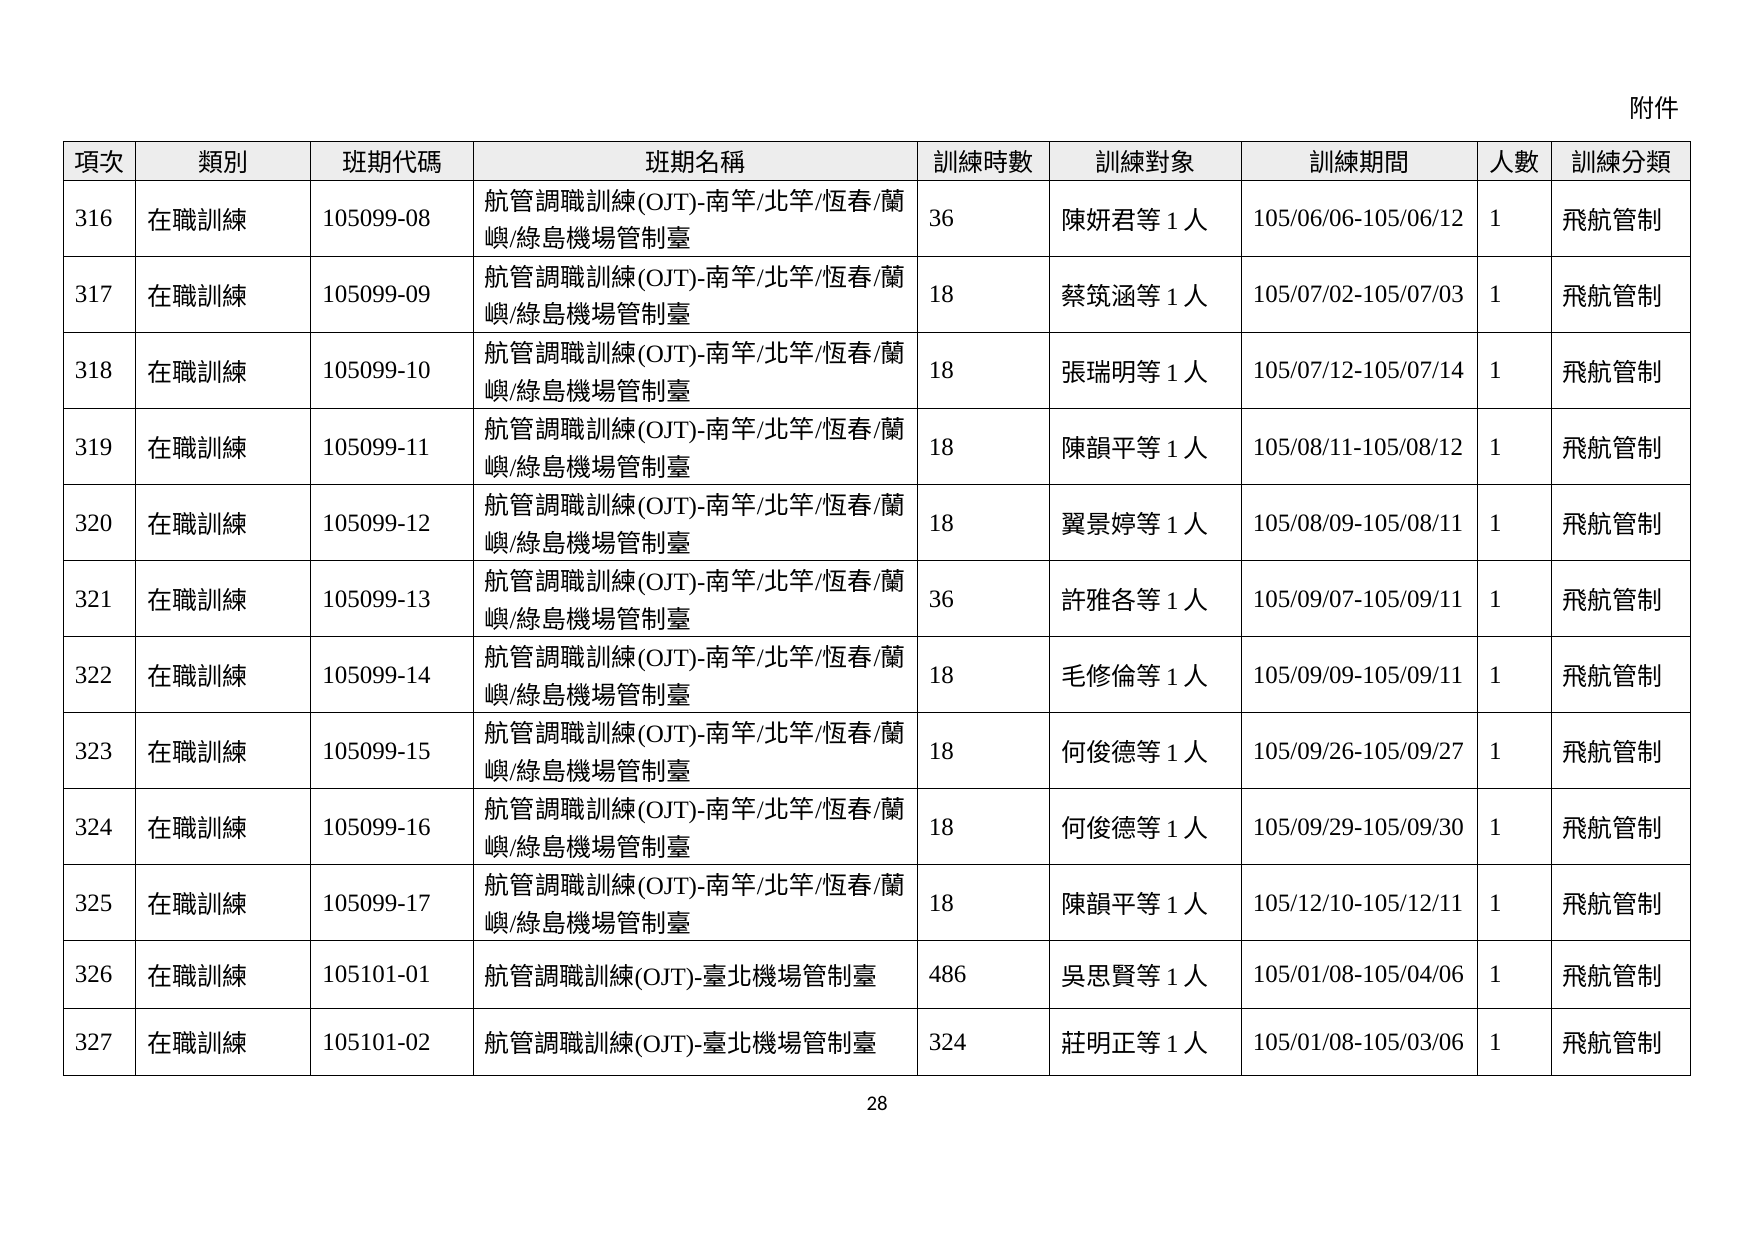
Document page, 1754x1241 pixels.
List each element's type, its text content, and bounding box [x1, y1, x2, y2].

table_cell 陳妍君等1人 [1050, 181, 1241, 256]
table_cell 1 [1478, 941, 1551, 1008]
table_cell 324 [918, 1009, 1049, 1075]
table_cell 許雅各等1人 [1050, 561, 1241, 636]
table_cell 326 [64, 941, 135, 1008]
table_cell 在職訓練 [136, 637, 310, 712]
table_cell 飛航管制 [1552, 485, 1690, 560]
table_cell 在職訓練 [136, 409, 310, 484]
table_cell 1 [1478, 485, 1551, 560]
table_cell 飛航管制 [1552, 409, 1690, 484]
table_cell 18 [918, 713, 1049, 788]
table_cell 航管調職訓練(OJT)-南竿/北竿/恆春/蘭嶼/綠島機場管制臺 [474, 333, 917, 408]
table_cell 105/09/09-105/09/11 [1242, 637, 1477, 712]
table_cell 航管調職訓練(OJT)-南竿/北竿/恆春/蘭嶼/綠島機場管制臺 [474, 713, 917, 788]
table_cell 1 [1478, 333, 1551, 408]
table_cell 在職訓練 [136, 865, 310, 940]
table_cell 飛航管制 [1552, 865, 1690, 940]
table_cell 1 [1478, 257, 1551, 332]
table_header 訓練對象 [1050, 142, 1241, 180]
table_cell 航管調職訓練(OJT)-南竿/北竿/恆春/蘭嶼/綠島機場管制臺 [474, 409, 917, 484]
table_cell 321 [64, 561, 135, 636]
table_cell 航管調職訓練(OJT)-南竿/北竿/恆春/蘭嶼/綠島機場管制臺 [474, 181, 917, 256]
table_cell 1 [1478, 637, 1551, 712]
table_cell 吳思賢等1人 [1050, 941, 1241, 1008]
table_cell 在職訓練 [136, 713, 310, 788]
table_header 人數 [1478, 142, 1551, 180]
table_cell 105099-12 [311, 485, 473, 560]
table_header 訓練時數 [918, 142, 1049, 180]
table_cell 36 [918, 181, 1049, 256]
table_cell 18 [918, 257, 1049, 332]
table_cell 105/01/08-105/04/06 [1242, 941, 1477, 1008]
table_cell 105/08/09-105/08/11 [1242, 485, 1477, 560]
table_cell 105099-15 [311, 713, 473, 788]
table_cell 航管調職訓練(OJT)-南竿/北竿/恆春/蘭嶼/綠島機場管制臺 [474, 485, 917, 560]
table_header 班期名稱 [474, 142, 917, 180]
table_cell 325 [64, 865, 135, 940]
table_cell 翼景婷等1人 [1050, 485, 1241, 560]
table_cell 何俊德等1人 [1050, 789, 1241, 864]
table_cell 1 [1478, 181, 1551, 256]
table_cell 320 [64, 485, 135, 560]
table_cell 飛航管制 [1552, 257, 1690, 332]
table_cell 1 [1478, 865, 1551, 940]
table_cell 36 [918, 561, 1049, 636]
table_cell 1 [1478, 1009, 1551, 1075]
table_cell 莊明正等1人 [1050, 1009, 1241, 1075]
table_cell 105/08/11-105/08/12 [1242, 409, 1477, 484]
table_cell 18 [918, 865, 1049, 940]
table_cell 1 [1478, 409, 1551, 484]
table_cell 105101-02 [311, 1009, 473, 1075]
table_cell 317 [64, 257, 135, 332]
table_cell 陳韻平等1人 [1050, 865, 1241, 940]
table_cell 蔡筑涵等1人 [1050, 257, 1241, 332]
table_cell 飛航管制 [1552, 181, 1690, 256]
table_cell 18 [918, 637, 1049, 712]
table_cell 105099-17 [311, 865, 473, 940]
table_cell 航管調職訓練(OJT)-南竿/北竿/恆春/蘭嶼/綠島機場管制臺 [474, 561, 917, 636]
table_cell 飛航管制 [1552, 561, 1690, 636]
table_cell 316 [64, 181, 135, 256]
table_cell 何俊德等1人 [1050, 713, 1241, 788]
table_cell 航管調職訓練(OJT)-臺北機場管制臺 [474, 941, 917, 1008]
table_cell 105099-09 [311, 257, 473, 332]
table_cell 105099-14 [311, 637, 473, 712]
table_cell 105/09/29-105/09/30 [1242, 789, 1477, 864]
table_cell 105/01/08-105/03/06 [1242, 1009, 1477, 1075]
table_cell 323 [64, 713, 135, 788]
table_cell 105099-11 [311, 409, 473, 484]
table_cell 飛航管制 [1552, 333, 1690, 408]
table_cell 在職訓練 [136, 485, 310, 560]
table_cell 318 [64, 333, 135, 408]
table_cell 在職訓練 [136, 941, 310, 1008]
table_cell 陳韻平等1人 [1050, 409, 1241, 484]
table_header 班期代碼 [311, 142, 473, 180]
table_cell 飛航管制 [1552, 789, 1690, 864]
table_cell 105101-01 [311, 941, 473, 1008]
table_cell 105/09/07-105/09/11 [1242, 561, 1477, 636]
table_cell 航管調職訓練(OJT)-臺北機場管制臺 [474, 1009, 917, 1075]
table_cell 張瑞明等1人 [1050, 333, 1241, 408]
table_header 項次 [64, 142, 135, 180]
table_cell 航管調職訓練(OJT)-南竿/北竿/恆春/蘭嶼/綠島機場管制臺 [474, 789, 917, 864]
table_header 訓練分類 [1552, 142, 1690, 180]
table_header 訓練期間 [1242, 142, 1477, 180]
table_cell 1 [1478, 561, 1551, 636]
table_cell 105/09/26-105/09/27 [1242, 713, 1477, 788]
table_cell 航管調職訓練(OJT)-南竿/北竿/恆春/蘭嶼/綠島機場管制臺 [474, 257, 917, 332]
table_cell 486 [918, 941, 1049, 1008]
table_cell 飛航管制 [1552, 637, 1690, 712]
table_cell 航管調職訓練(OJT)-南竿/北竿/恆春/蘭嶼/綠島機場管制臺 [474, 637, 917, 712]
table_cell 105099-10 [311, 333, 473, 408]
table_cell 在職訓練 [136, 561, 310, 636]
table_cell 在職訓練 [136, 333, 310, 408]
table_cell 327 [64, 1009, 135, 1075]
table_cell 在職訓練 [136, 257, 310, 332]
table_cell 航管調職訓練(OJT)-南竿/北竿/恆春/蘭嶼/綠島機場管制臺 [474, 865, 917, 940]
table_cell 18 [918, 409, 1049, 484]
table_cell 319 [64, 409, 135, 484]
table_cell 飛航管制 [1552, 1009, 1690, 1075]
table_cell 105/07/12-105/07/14 [1242, 333, 1477, 408]
table_cell 在職訓練 [136, 1009, 310, 1075]
table_cell 105/06/06-105/06/12 [1242, 181, 1477, 256]
table_cell 飛航管制 [1552, 941, 1690, 1008]
table_cell 105/07/02-105/07/03 [1242, 257, 1477, 332]
table_cell 在職訓練 [136, 181, 310, 256]
table_cell 毛修倫等1人 [1050, 637, 1241, 712]
table_cell 105099-16 [311, 789, 473, 864]
table_cell 飛航管制 [1552, 713, 1690, 788]
table_cell 1 [1478, 713, 1551, 788]
table_cell 105099-13 [311, 561, 473, 636]
table_cell 18 [918, 789, 1049, 864]
table_cell 324 [64, 789, 135, 864]
table_cell 18 [918, 485, 1049, 560]
table_cell 18 [918, 333, 1049, 408]
table_cell 在職訓練 [136, 789, 310, 864]
table_cell 105/12/10-105/12/11 [1242, 865, 1477, 940]
table_cell 1 [1478, 789, 1551, 864]
table_header 類別 [136, 142, 310, 180]
table_cell 322 [64, 637, 135, 712]
table_cell 105099-08 [311, 181, 473, 256]
